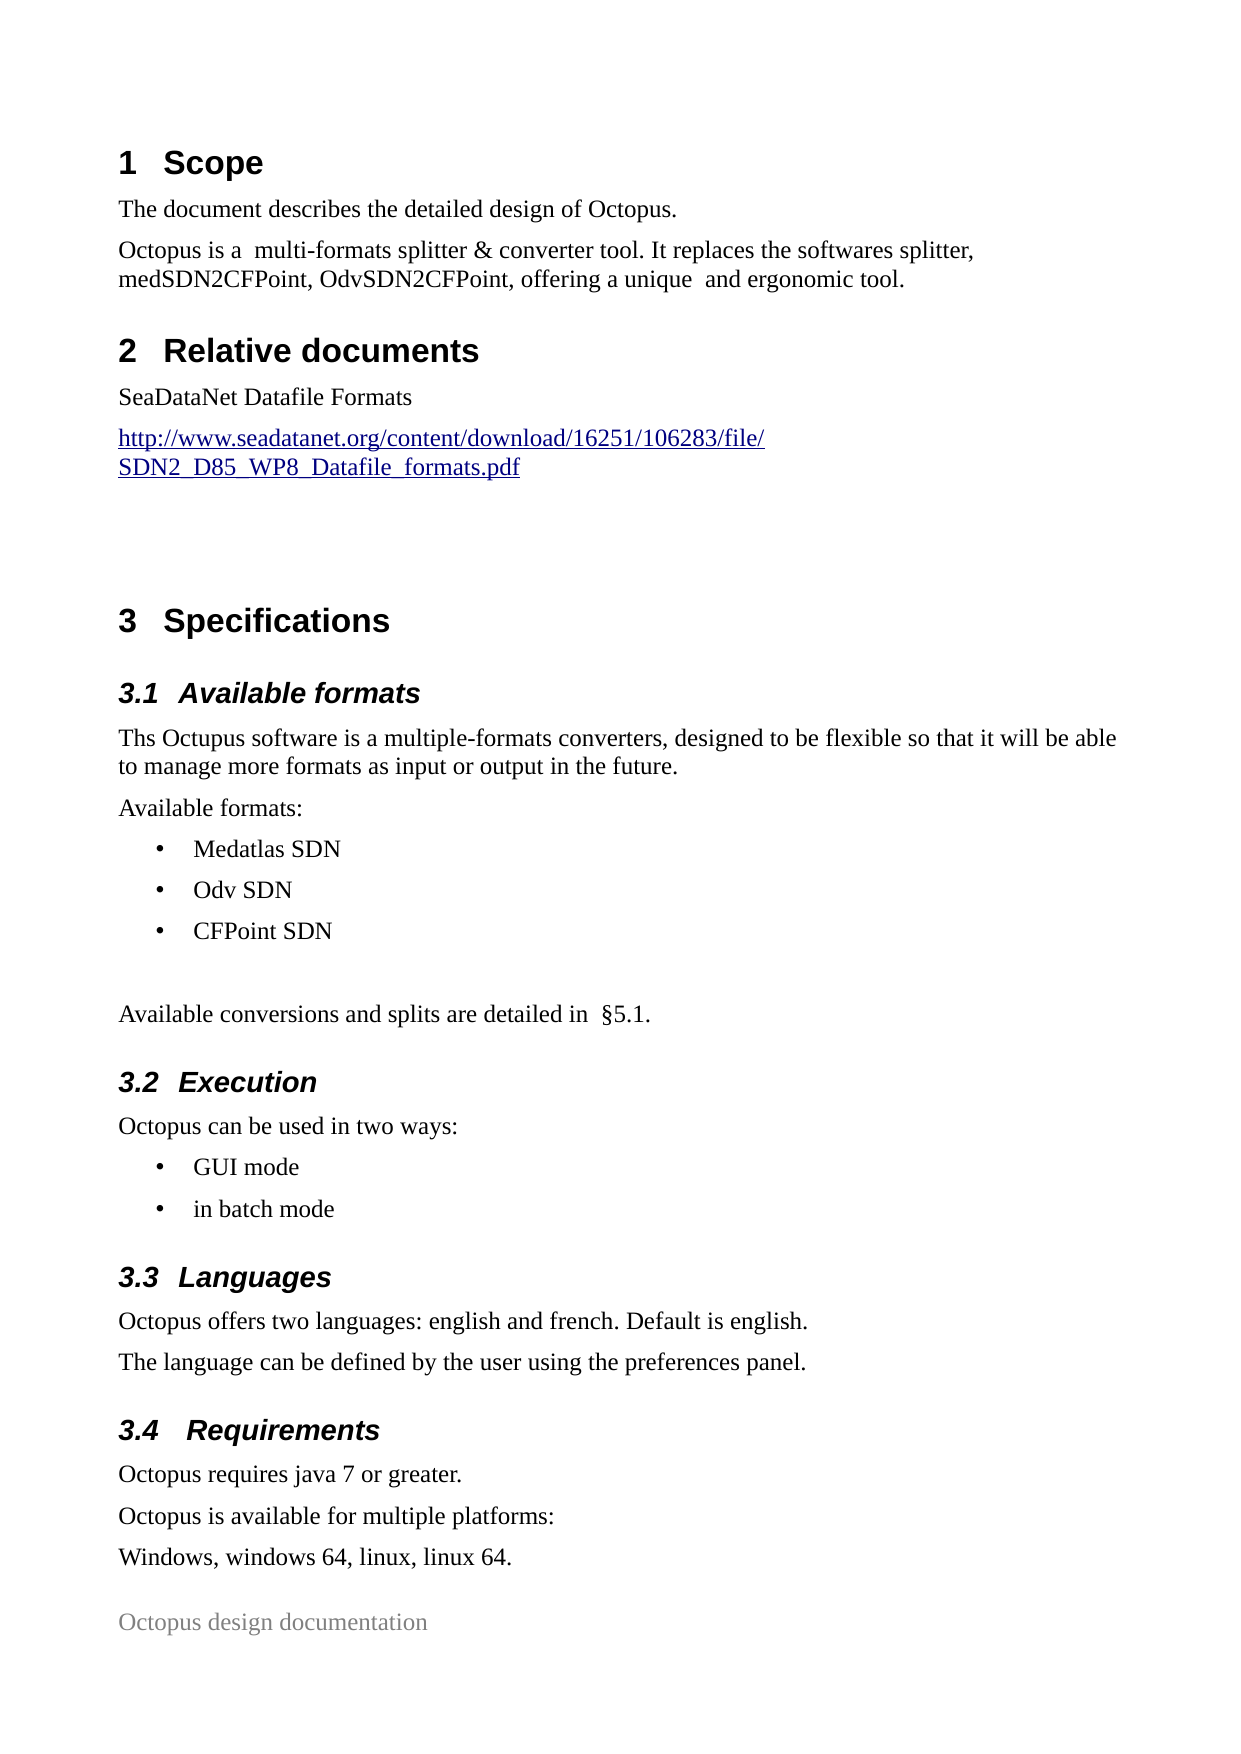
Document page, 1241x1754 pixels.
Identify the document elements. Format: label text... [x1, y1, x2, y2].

list GUI mode [156, 1152, 1122, 1181]
text http://www.seadatanet.org/content/download/16251/106283/file/SDN2_D85_WP8_Datafile_formats.pdf [118, 423, 1122, 480]
subtitle Specifications [118, 600, 1122, 639]
text Available conversions and splits are detailed in §5.1. [118, 999, 1122, 1028]
subtitle Requirements [118, 1413, 1122, 1447]
text Octopus requires java 7 or greater. [118, 1459, 1122, 1488]
subtitle Available formats [118, 677, 1122, 710]
subtitle Execution [118, 1065, 1122, 1099]
text Octopus can be used in two ways: [118, 1111, 1122, 1140]
text Octopus is available for multiple platforms: [118, 1501, 1122, 1529]
subtitle Languages [118, 1260, 1122, 1293]
text The language can be defined by the user using the preferences panel. [118, 1347, 1122, 1376]
text Octopus offers two languages: english and french. Default is english. [118, 1306, 1122, 1335]
text Ths Octupus software is a multiple-formats converters, designed to be flexible so that it will be able to manage more formats as input or output in the future. [118, 723, 1122, 780]
subtitle Octopus is a multi-formats splitter & converter tool. It replaces the softwares splitter, medSDN2CFPoint, OdvSDN2CFPoint, offering a unique and ergonomic tool. [118, 236, 1122, 293]
subtitle Scope [118, 143, 1122, 182]
text Available formats: [118, 793, 1122, 821]
text SeaDataNet Datafile Formats [118, 382, 1122, 410]
subtitle Relative documents [118, 331, 1122, 369]
list Odv SDN [156, 875, 1122, 904]
subtitle The document describes the detailed design of Octopus. [118, 194, 1122, 223]
list in batch mode [156, 1194, 1122, 1222]
list Medatlas SDN [156, 834, 1122, 863]
text Windows, windows 64, linux, linux 64. [118, 1542, 1122, 1571]
list CFPoint SDN [156, 916, 1122, 945]
